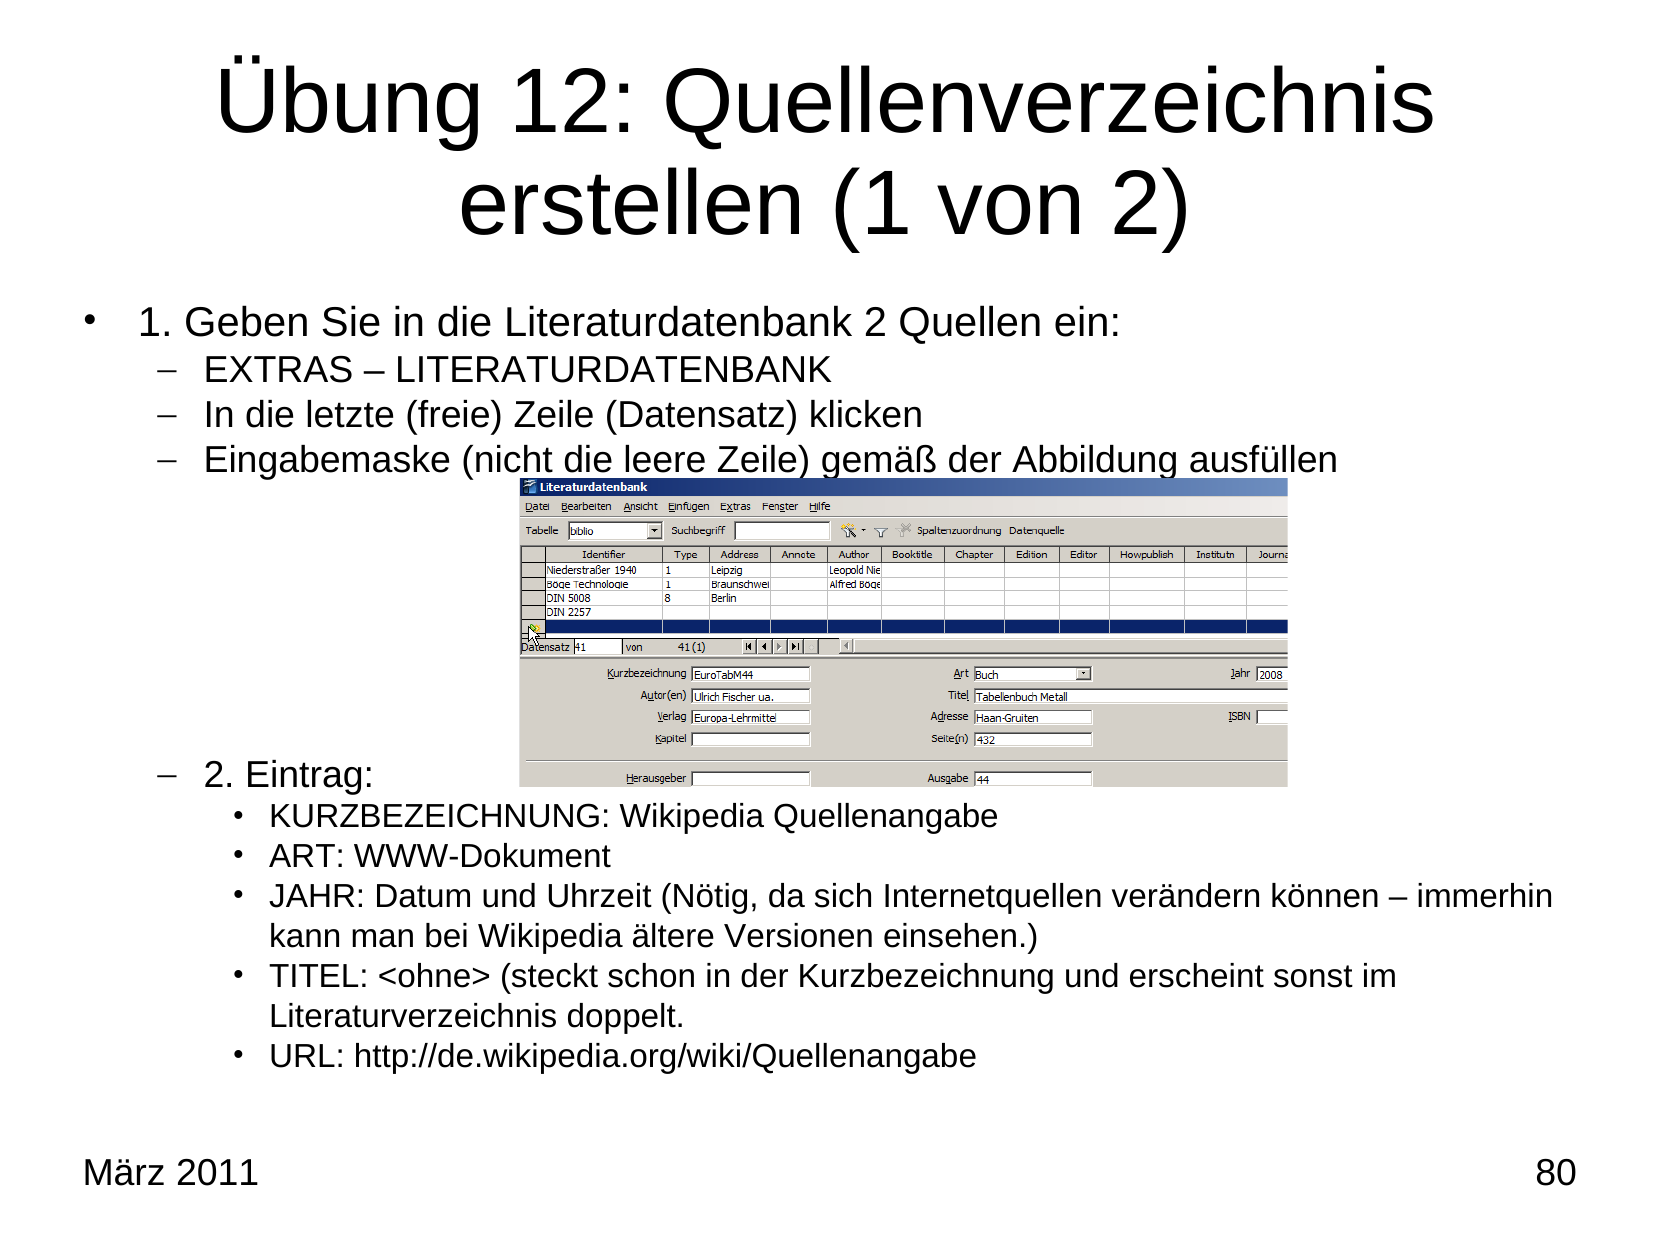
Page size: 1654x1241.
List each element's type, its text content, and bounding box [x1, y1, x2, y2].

title Übung 12: Quellenverzeichnis erstellen (1 von 2) [82, 49, 1571, 257]
picture [519, 478, 1288, 787]
list 1. Geben Sie in die Literaturdatenbank 2 Quellen ein: EXTRAS – LITERATURDATENBANK In die letzte (freie) Zeile (Datensatz) klicken Eingabemaske (nicht die leere Zeile) gemäß der Abbildung ausfüllen 2. Eintrag: KURZBEZEICHNUNG: Wikipedia Quellenangabe ART: WWW-Dokument JAHR: Datum und Uhrzeit (Nötig, da sich Internetquellen verändern können – immerhin kann man bei Wikipedia ältere Versionen einsehen.) TITEL: <ohne> (steckt schon in der Kurzbezeichnung und erscheint sonst im Literaturverzeichnis doppelt. URL: http://de.wikipedia.org/wiki/Quellenangabe [82, 290, 1571, 1109]
